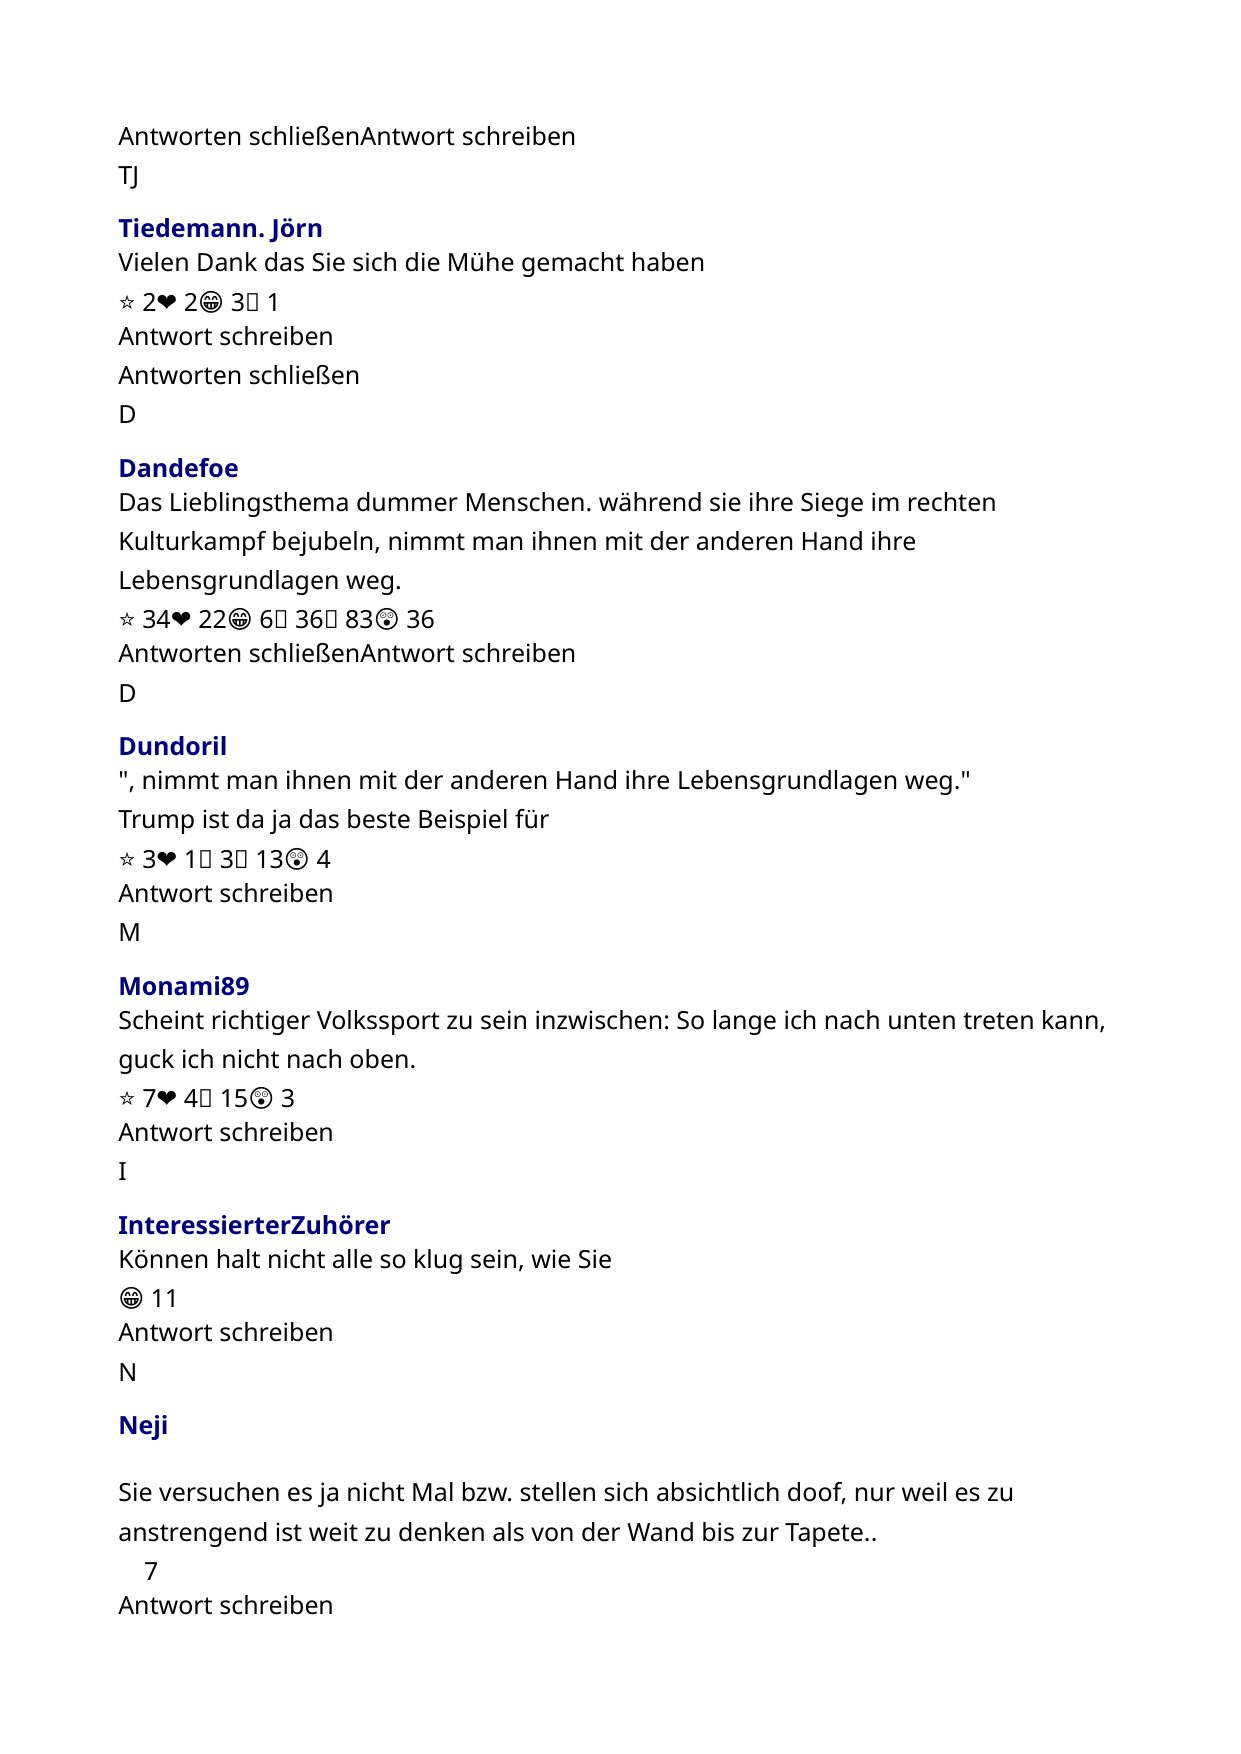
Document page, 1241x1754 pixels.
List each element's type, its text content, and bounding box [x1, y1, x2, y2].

text D [118, 397, 1122, 431]
text N [118, 1354, 1122, 1388]
subtitle Tiedemann. Jörn [118, 211, 1122, 245]
text Vielen Dank das Sie sich die Mühe gemacht haben [118, 245, 1122, 279]
text ", nimmt man ihnen mit der anderen Hand ihre Lebensgrundlagen weg." [118, 763, 1122, 797]
text Trump ist da ja das beste Beispiel für [118, 802, 1122, 836]
text ⭐️ 7❤️ 4🤨 15😲 3 [118, 1081, 1122, 1115]
subtitle Monami89 [118, 968, 1122, 1002]
text 🤨 7 [118, 1553, 1122, 1587]
subtitle Dandefoe [118, 450, 1122, 484]
text ⭐️ 34❤️ 22😁 6🙁 36🤨 83😲 36 [118, 602, 1122, 636]
text Antwort schreiben [118, 1587, 1122, 1621]
text 😁 11 [118, 1281, 1122, 1315]
text TJ [118, 157, 1122, 191]
text M [118, 914, 1122, 949]
text Antwort schreiben [118, 318, 1122, 352]
text Sie versuchen es ja nicht Mal bzw. stellen sich absichtlich doof, nur weil es zu anstrengend ist weit zu denken als von der Wand bis zur Tapete.. [118, 1475, 1122, 1548]
text Antworten schließenAntwort schreiben [118, 636, 1122, 670]
text Antworten schließenAntwort schreiben [118, 118, 1122, 152]
subtitle Neji [118, 1408, 1122, 1442]
text Das Lieblingsthema dummer Menschen. während sie ihre Siege im rechten Kulturkampf bejubeln, nimmt man ihnen mit der anderen Hand ihre Lebensgrundlagen weg. [118, 484, 1122, 597]
subtitle InteressierterZuhörer [118, 1208, 1122, 1242]
text Antworten schließen [118, 357, 1122, 392]
text Antwort schreiben [118, 875, 1122, 909]
text Antwort schreiben [118, 1115, 1122, 1149]
text Können halt nicht alle so klug sein, wie Sie [118, 1242, 1122, 1276]
text ⭐️ 2❤️ 2😁 3🤨 1 [118, 284, 1122, 318]
subtitle Dundoril [118, 729, 1122, 763]
text I [118, 1154, 1122, 1188]
text Scheint richtiger Volkssport zu sein inzwischen: So lange ich nach unten treten kann, guck ich nicht nach oben. [118, 1002, 1122, 1076]
text ⭐️ 3❤️ 1🙁 3🤨 13😲 4 [118, 841, 1122, 875]
text D [118, 675, 1122, 709]
text Antwort schreiben [118, 1315, 1122, 1349]
